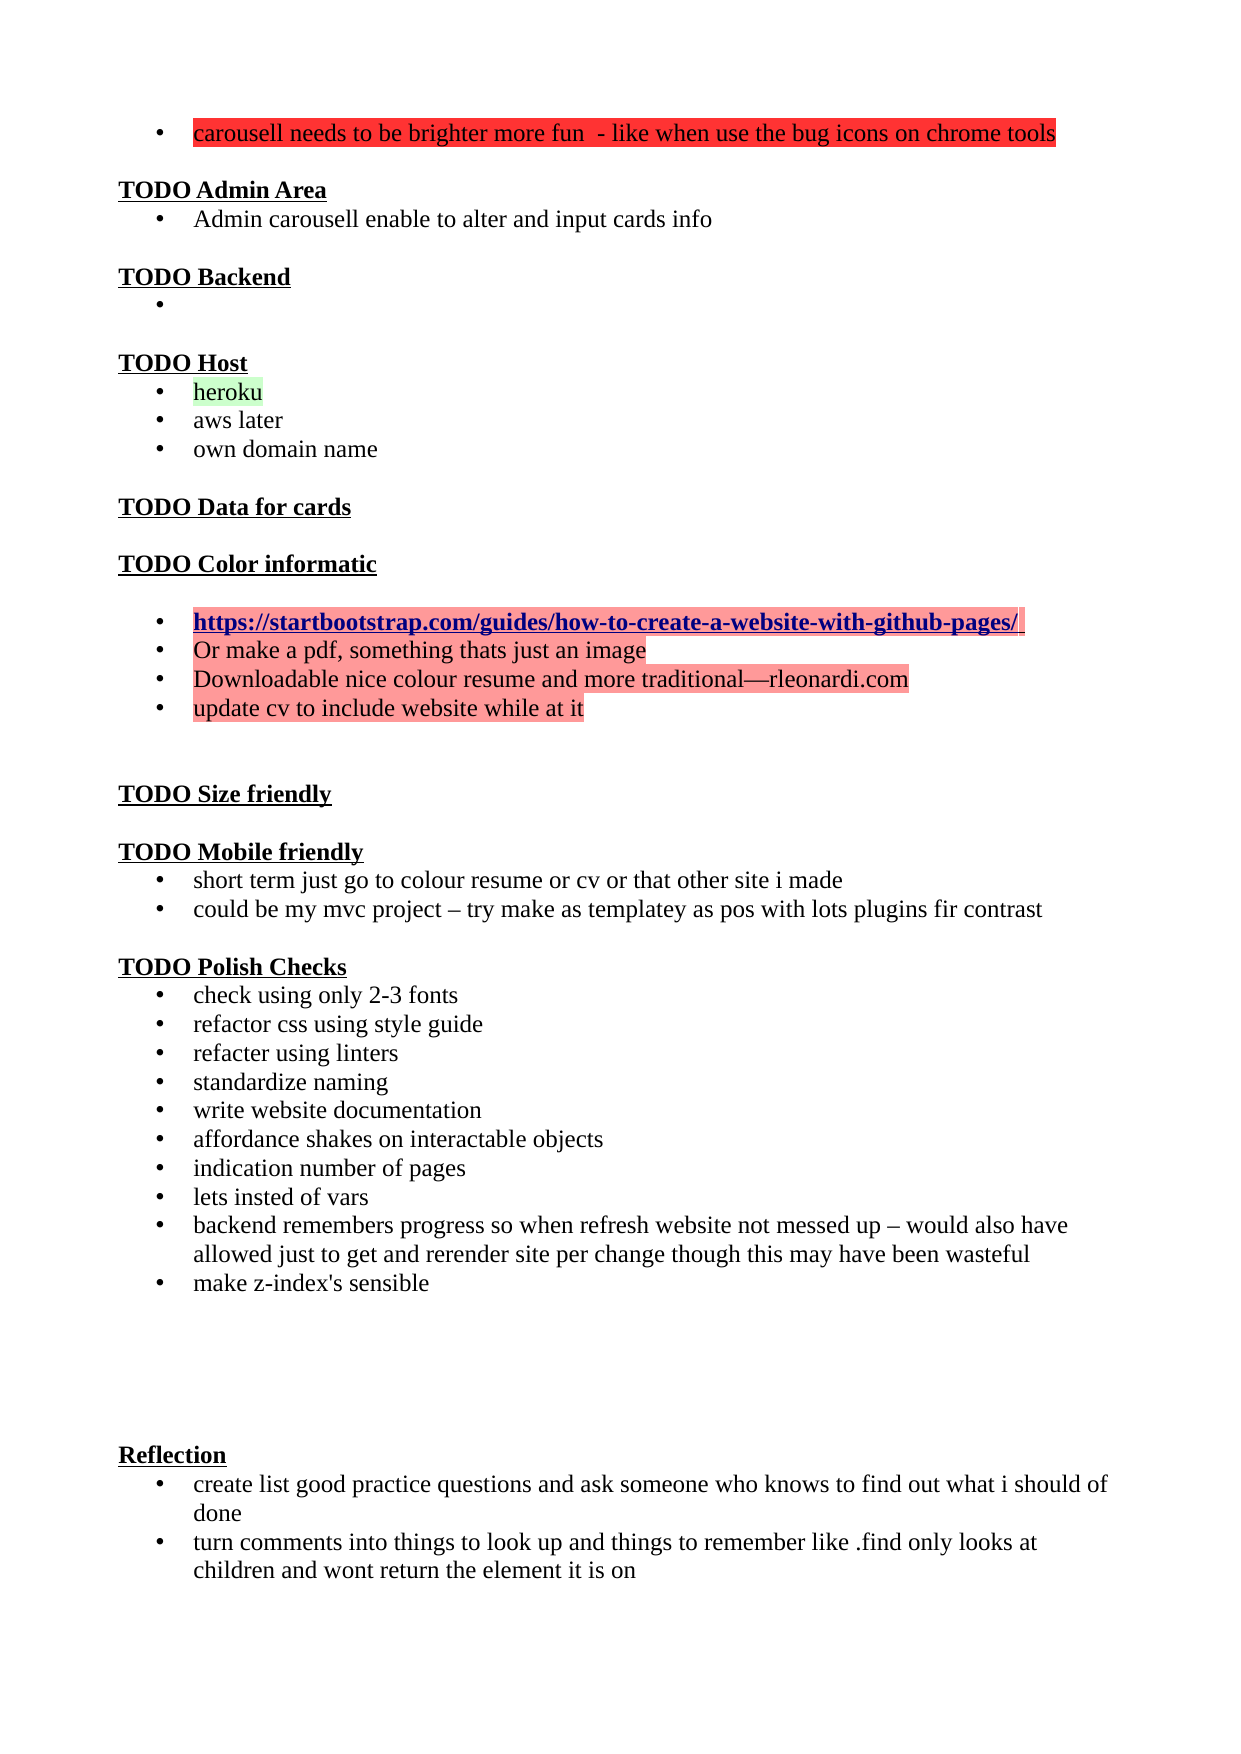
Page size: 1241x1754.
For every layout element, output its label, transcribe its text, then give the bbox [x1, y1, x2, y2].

list refactor css using style guide [156, 1009, 1122, 1038]
list update cv to include website while at it [156, 693, 1122, 722]
list affordance shakes on interactable objects [156, 1124, 1122, 1153]
list write website documentation [156, 1096, 1122, 1124]
list turn comments into things to look up and things to remember like .find only looks at children and wont return the element it is on [156, 1527, 1122, 1584]
list backend remembers progress so when refresh website not messed up – would also have allowed just to get and rerender site per change though this may have been wasteful [156, 1211, 1122, 1268]
text TODO Mobile friendly [118, 837, 1122, 866]
list lets insted of vars [156, 1182, 1122, 1211]
list Or make a pdf, something thats just an image [156, 636, 1122, 664]
list own domain name [156, 434, 1122, 463]
list heroku [156, 377, 1122, 406]
text TODO Polish Checks [118, 952, 1122, 981]
text TODO Size friendly [118, 779, 1122, 808]
list short term just go to colour resume or cv or that other site i made [156, 866, 1122, 894]
list indication number of pages [156, 1153, 1122, 1182]
list Downloadable nice colour resume and more traditional—rleonardi.com [156, 664, 1122, 693]
list refacter using linters [156, 1038, 1122, 1067]
text TODO Host [118, 348, 1122, 377]
text TODO Color informatic [118, 549, 1122, 578]
list standardize naming [156, 1067, 1122, 1096]
text TODO Backend [118, 262, 1122, 291]
text TODO Admin Area [118, 176, 1122, 204]
list Admin carousell enable to alter and input cards info [156, 204, 1122, 233]
list make z-index's sensible [156, 1268, 1122, 1297]
text TODO Data for cards [118, 492, 1122, 521]
list aws later [156, 406, 1122, 434]
list carousell needs to be brighter more fun - like when use the bug icons on chrome tools [156, 118, 1122, 147]
text Reflection [118, 1441, 1122, 1469]
list https://startbootstrap.com/guides/how-to-create-a-website-with-github-pages/ [156, 607, 1122, 636]
list create list good practice questions and ask someone who knows to find out what i should of done [156, 1469, 1122, 1527]
list could be my mvc project – try make as templatey as pos with lots plugins fir contrast [156, 894, 1122, 923]
list check using only 2-3 fonts [156, 981, 1122, 1009]
